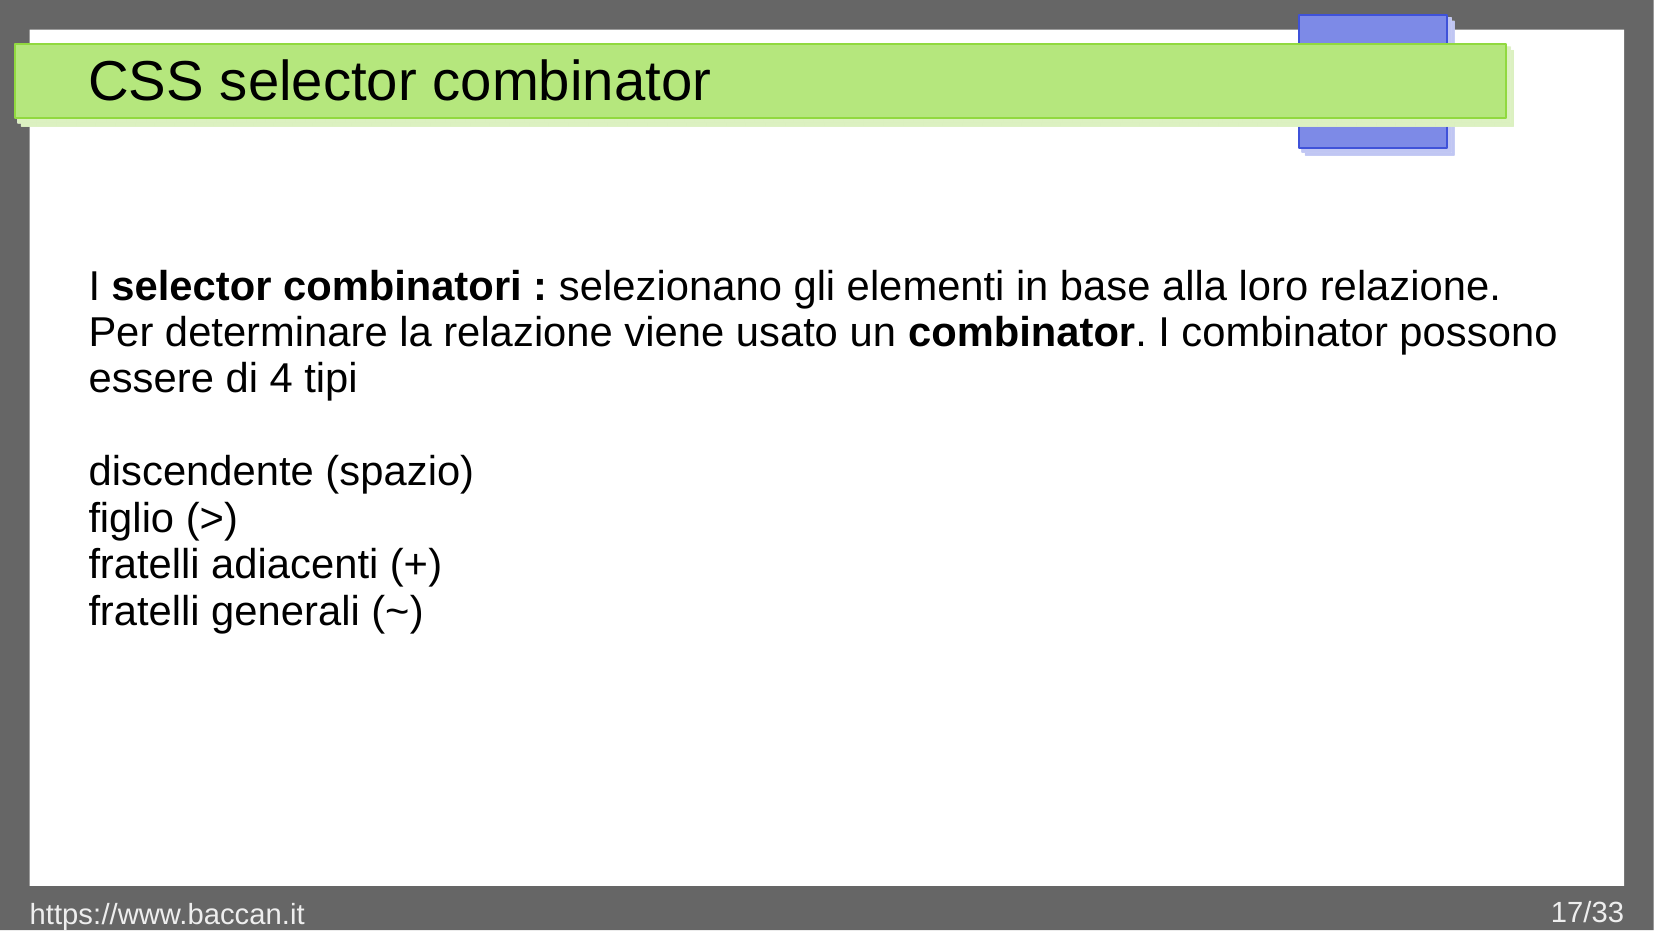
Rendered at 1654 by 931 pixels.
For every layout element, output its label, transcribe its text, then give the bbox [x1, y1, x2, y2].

text_box I selector combinatori : selezionano gli elementi in base alla loro relazione. Per determinare la relazione viene usato un combinator. I combinator possono essere di 4 tipi discendente (spazio) figlio (>) fratelli adiacenti (+) fratelli generali (~) [88, 169, 1565, 820]
title CSS selector combinator [88, 44, 1506, 119]
